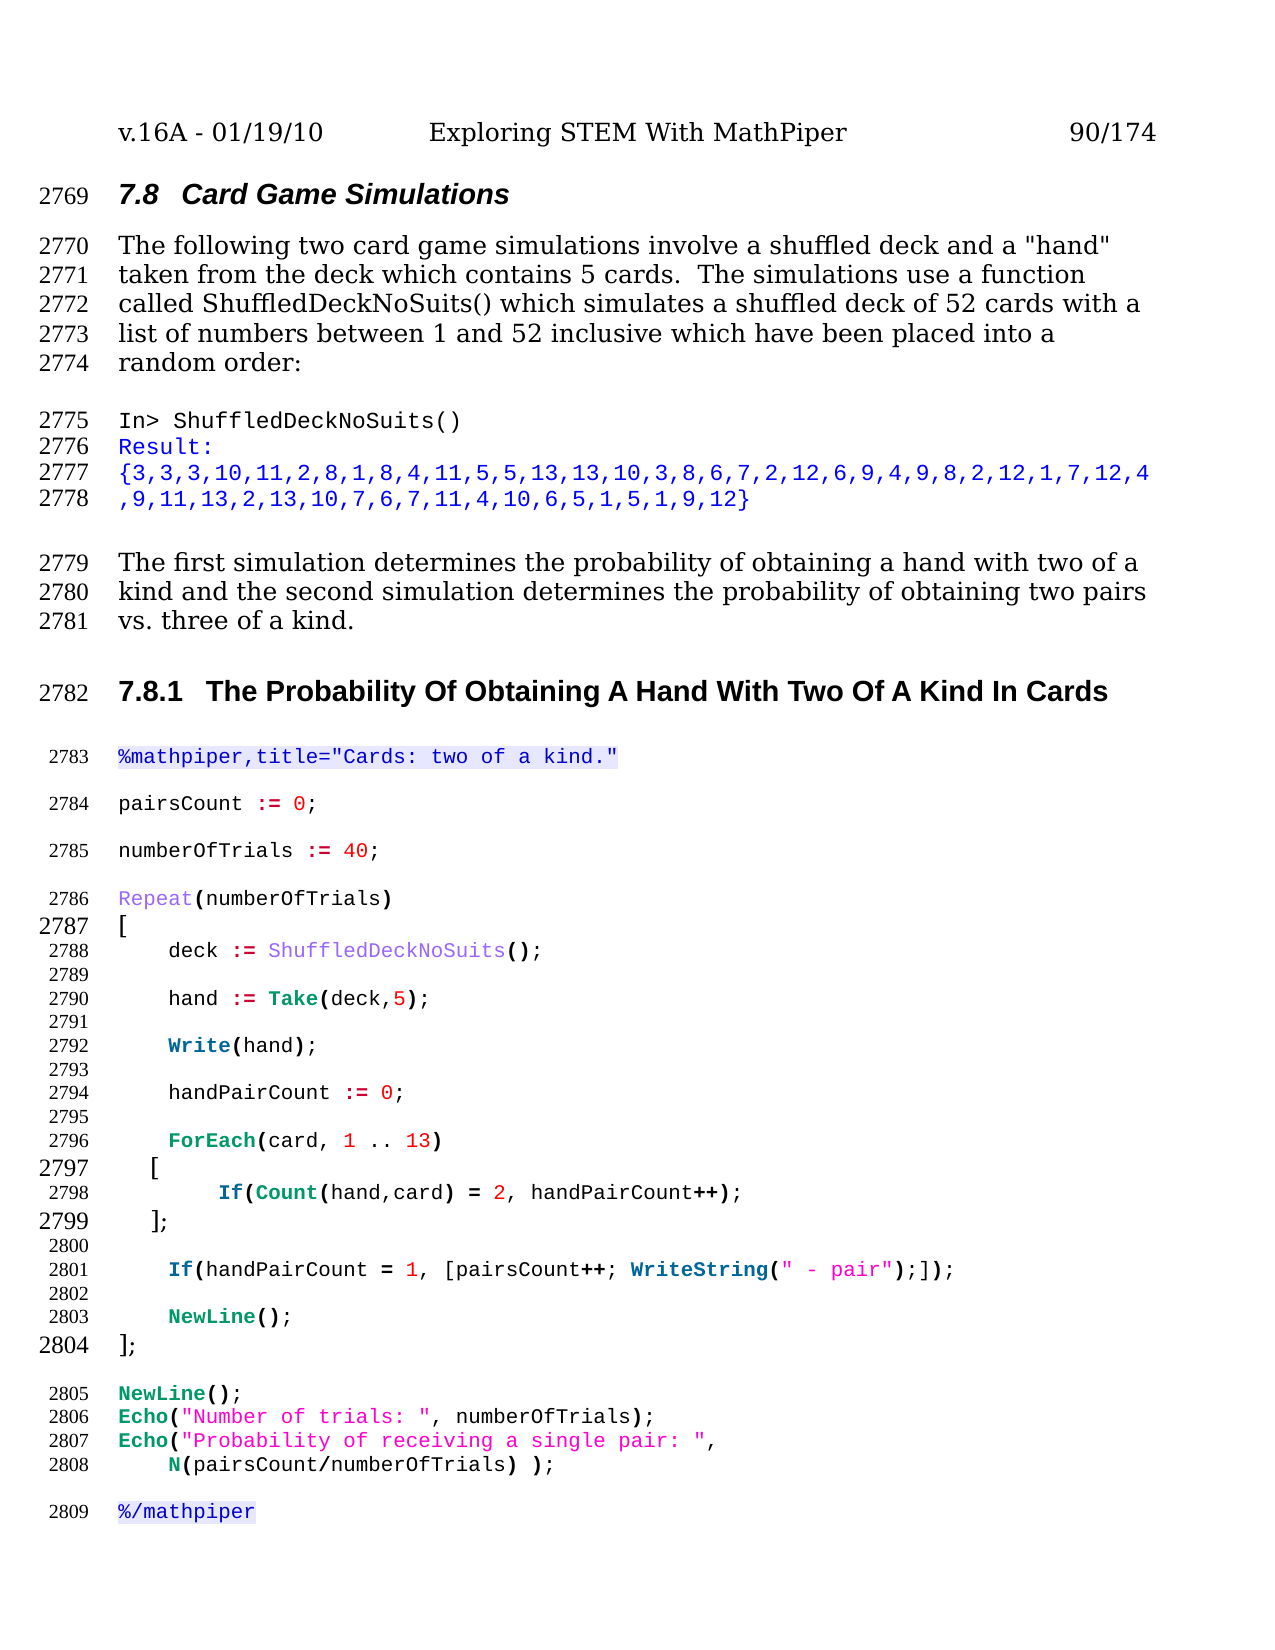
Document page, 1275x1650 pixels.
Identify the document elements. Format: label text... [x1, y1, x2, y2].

text N(pairsCount/numberOfTrials) ); [118, 1453, 1157, 1477]
text NewLine(); [118, 1306, 1157, 1330]
text hand := Take(deck,5); [118, 988, 1157, 1011]
text ]; [118, 1206, 1157, 1235]
text In> ShuffledDeckNoSuits() [118, 409, 1157, 435]
text Repeat(numberOfTrials) [118, 888, 1157, 911]
text deck := ShuffledDeckNoSuits(); [118, 940, 1157, 964]
subtitle The Probability Of Obtaining A Hand With Two Of A Kind In Cards [118, 674, 1157, 708]
text If(Count(hand,card) = 2, handPairCount++); [118, 1182, 1157, 1206]
text pairsCount := 0; [118, 793, 1157, 817]
text handPairCount := 0; [118, 1082, 1157, 1106]
text %/mathpiper [118, 1501, 1157, 1524]
text If(handPairCount = 1, [pairsCount++; WriteString(" - pair");]); [118, 1259, 1157, 1282]
text ForEach(card, 1 .. 13) [118, 1129, 1157, 1153]
text Write(hand); [118, 1035, 1157, 1059]
text The first simulation determines the probability of obtaining a hand with two of a kind and the second simulation determines the probability of obtaining two pairs vs. three of a kind. [118, 548, 1157, 635]
text Result: {3,3,3,10,11,2,8,1,8,4,11,5,5,13,13,10,3,8,6,7,2,12,6,9,4,9,8,2,12,1,7,12,4,9,11,13,2,13,10,7,6,7,11,4,10,6,5,1,5,1,9,12} [118, 435, 1157, 513]
text The following two card game simulations involve a shuffled deck and a "hand" taken from the deck which contains 5 cards. The simulations use a function called ShuffledDeckNoSuits() which simulates a shuffled deck of 52 cards with a list of numbers between 1 and 52 inclusive which have been placed into a random order: [118, 231, 1157, 377]
text Echo("Probability of receiving a single pair: ", [118, 1430, 1157, 1453]
text ]; [118, 1330, 1157, 1359]
text Echo("Number of trials: ", numberOfTrials); [118, 1406, 1157, 1430]
text [ [118, 1153, 1157, 1182]
subtitle Card Game Simulations [118, 177, 1157, 210]
text [ [118, 911, 1157, 940]
text NewLine(); [118, 1383, 1157, 1406]
text numberOfTrials := 40; [118, 840, 1157, 864]
text %mathpiper,title="Cards: two of a kind." [118, 746, 1157, 769]
